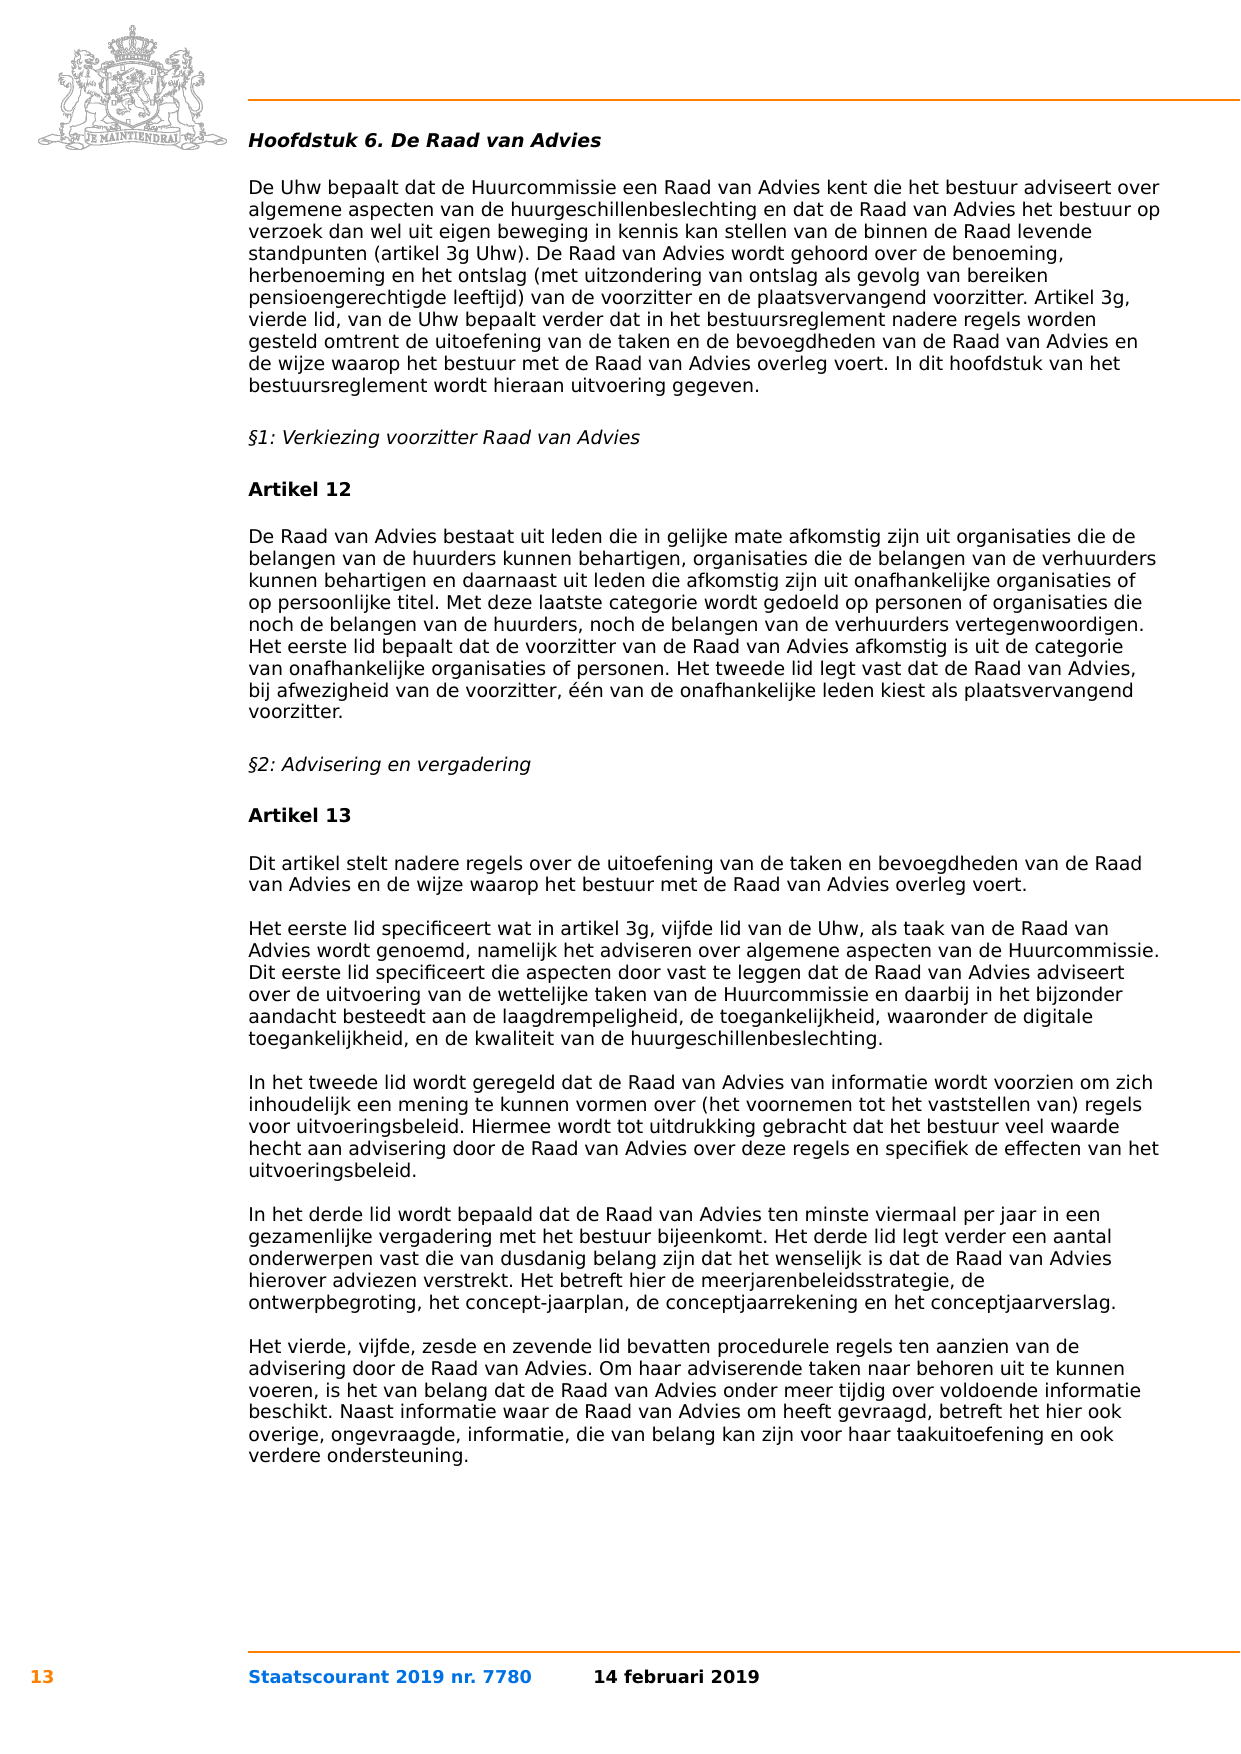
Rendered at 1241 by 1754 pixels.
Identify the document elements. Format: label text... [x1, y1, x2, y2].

subtitle §2: Advisering en vergadering [248, 753, 1163, 775]
text De Raad van Advies bestaat uit leden die in gelijke mate afkomstig zijn uit organisaties die de belangen van de huurders kunnen behartigen, organisaties die de belangen van de verhuurders kunnen behartigen en daarnaast uit leden die afkomstig zijn uit onafhankelijke organisaties of op persoonlijke titel. Met deze laatste categorie wordt gedoeld op personen of organisaties die noch de belangen van de huurders, noch de belangen van de verhuurders vertegenwoordigen. Het eerste lid bepaalt dat de voorzitter van de Raad van Advies afkomstig is uit de categorie van onafhankelijke organisaties of personen. Het tweede lid legt vast dat de Raad van Advies, bij afwezigheid van de voorzitter, één van de onafhankelijke leden kiest als plaatsvervangend voorzitter. [248, 526, 1163, 723]
text Het eerste lid specificeert wat in artikel 3g, vijfde lid van de Uhw, als taak van de Raad van Advies wordt genoemd, namelijk het adviseren over algemene aspecten van de Huurcommissie. Dit eerste lid specificeert die aspecten door vast te leggen dat de Raad van Advies adviseert over de uitvoering van de wettelijke taken van de Huurcommissie en daarbij in het bijzonder aandacht besteedt aan de laagdrempeligheid, de toegankelijkheid, waaronder de digitale toegankelijkheid, en de kwaliteit van de huurgeschillenbeslechting. [248, 918, 1163, 1050]
subtitle Artikel 12 [248, 479, 1163, 501]
text Dit artikel stelt nadere regels over de uitoefening van de taken en bevoegdheden van de Raad van Advies en de wijze waarop het bestuur met de Raad van Advies overleg voert. [248, 852, 1163, 896]
text De Uhw bepaalt dat de Huurcommissie een Raad van Advies kent die het bestuur adviseert over algemene aspecten van de huurgeschillenbeslechting en dat de Raad van Advies het bestuur op verzoek dan wel uit eigen beweging in kennis kan stellen van de binnen de Raad levende standpunten (artikel 3g Uhw). De Raad van Advies wordt gehoord over de benoeming, herbenoeming en het ontslag (met uitzondering van ontslag als gevolg van bereiken pensioengerechtigde leeftijd) van de voorzitter en de plaatsvervangend voorzitter. Artikel 3g, vierde lid, van de Uhw bepaalt verder dat in het bestuursreglement nadere regels worden gesteld omtrent de uitoefening van de taken en de bevoegdheden van de Raad van Advies en de wijze waarop het bestuur met de Raad van Advies overleg voert. In dit hoofdstuk van het bestuursreglement wordt hieraan uitvoering gegeven. [248, 177, 1163, 397]
subtitle Artikel 13 [248, 805, 1163, 827]
text Het vierde, vijfde, zesde en zevende lid bevatten procedurele regels ten aanzien van de advisering door de Raad van Advies. Om haar adviserende taken naar behoren uit te kunnen voeren, is het van belang dat de Raad van Advies onder meer tijdig over voldoende informatie beschikt. Naast informatie waar de Raad van Advies om heeft gevraagd, betreft het hier ook overige, ongevraagde, informatie, die van belang kan zijn voor haar taakuitoefening en ook verdere ondersteuning. [248, 1336, 1163, 1467]
text In het derde lid wordt bepaald dat de Raad van Advies ten minste viermaal per jaar in een gezamenlijke vergadering met het bestuur bijeenkomt. Het derde lid legt verder een aantal onderwerpen vast die van dusdanig belang zijn dat het wenselijk is dat de Raad van Advies hierover adviezen verstrekt. Het betreft hier de meerjarenbeleidsstrategie, de ontwerpbegroting, het concept-jaarplan, de conceptjaarrekening en het conceptjaarverslag. [248, 1204, 1163, 1314]
picture [38, 25, 227, 150]
subtitle §1: Verkiezing voorzitter Raad van Advies [248, 427, 1163, 449]
subtitle Hoofdstuk 6. De Raad van Advies [248, 130, 1163, 152]
text In het tweede lid wordt geregeld dat de Raad van Advies van informatie wordt voorzien om zich inhoudelijk een mening te kunnen vormen over (het voornemen tot het vaststellen van) regels voor uitvoeringsbeleid. Hiermee wordt tot uitdrukking gebracht dat het bestuur veel waarde hecht aan advisering door de Raad van Advies over deze regels en specifiek de effecten van het uitvoeringsbeleid. [248, 1072, 1163, 1182]
